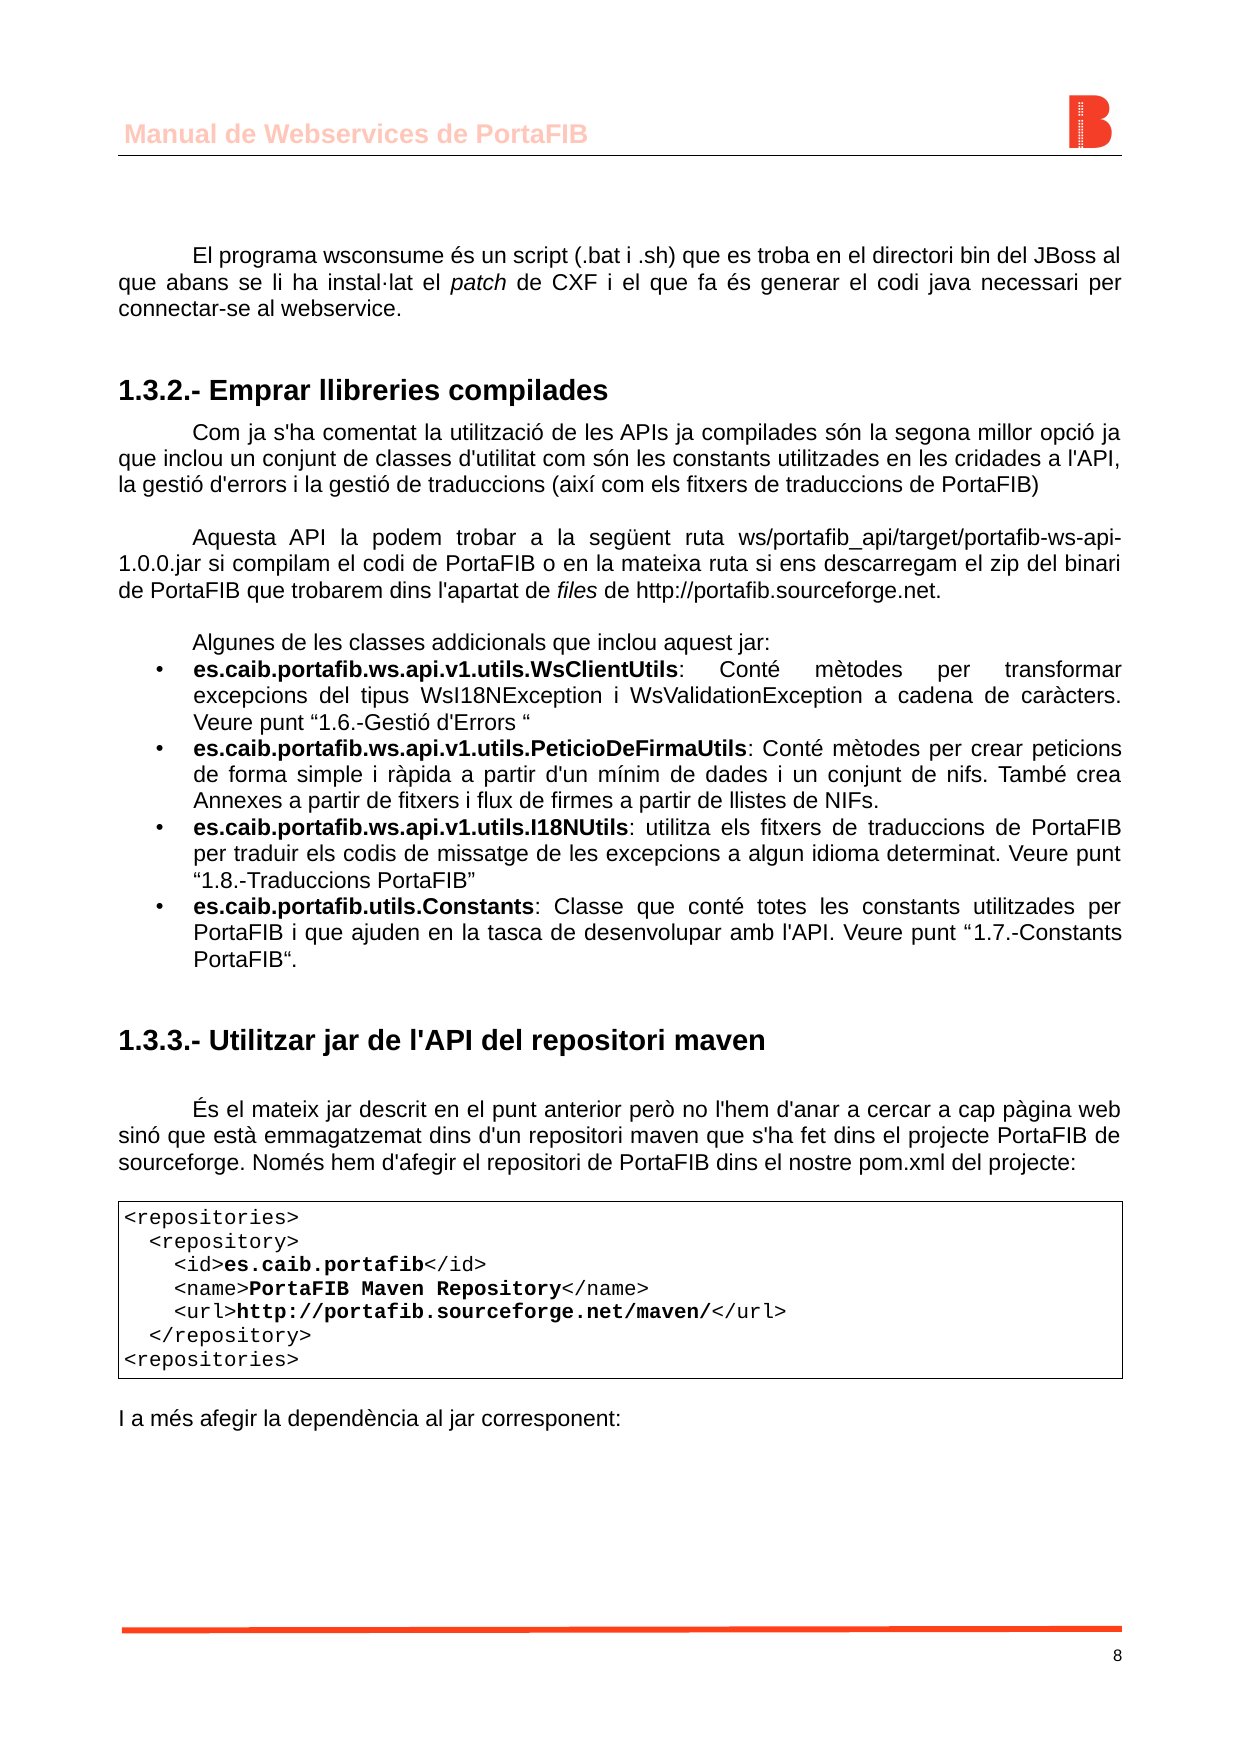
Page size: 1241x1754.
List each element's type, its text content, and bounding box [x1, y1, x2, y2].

text Algunes de les classes addicionals que inclou aquest jar: [118, 629, 1122, 656]
text És el mateix jar descrit en el punt anterior però no l'hem d'anar a cercar a cap pàgina web sinó que està emmagatzemat dins d'un repositori maven que s'ha fet dins el projecte PortaFIB de sourceforge. Només hem d'afegir el repositori de PortaFIB dins el nostre pom.xml del projecte: [118, 1096, 1122, 1175]
text I a més afegir la dependència al jar corresponent: [118, 1405, 1122, 1431]
subtitle Emprar llibreries compilades [118, 372, 1122, 406]
subtitle Utilitzar jar de l'API del repositori maven [118, 1023, 1122, 1057]
list es.caib.portafib.ws.api.v1.utils.I18NUtils: utilitza els fitxers de traduccions de PortaFIB per traduir els codis de missatge de les excepcions a algun idioma determinat. Veure punt “1.8.-Traduccions PortaFIB” [156, 814, 1122, 893]
text El programa wsconsume és un script (.bat i .sh) que es troba en el directori bin del JBoss al que abans se li ha instal·lat el patch de CXF i el que fa és generar el codi java necessari per connectar-se al webservice. [118, 242, 1122, 321]
table_header <repositories> <repository> <id>es.caib.portafib</id> <name>PortaFIB Maven Repository</name> <url>http://portafib.sourceforge.net/maven/</url> </repository> <repositories> [119, 1202, 1122, 1378]
list es.caib.portafib.utils.Constants: Classe que conté totes les constants utilitzades per PortaFIB i que ajuden en la tasca de desenvolupar amb l'API. Veure punt “1.7.-Constants PortaFIB“. [156, 893, 1122, 972]
list es.caib.portafib.ws.api.v1.utils.PeticioDeFirmaUtils: Conté mètodes per crear peticions de forma simple i ràpida a partir d'un mínim de dades i un conjunt de nifs. També crea Annexes a partir de fitxers i flux de firmes a partir de llistes de NIFs. [156, 735, 1122, 814]
picture [1063, 94, 1117, 150]
list es.caib.portafib.ws.api.v1.utils.WsClientUtils: Conté mètodes per transformar excepcions del tipus WsI18NException i WsValidationException a cadena de caràcters. Veure punt “1.6.-Gestió d'Errors “ [156, 656, 1122, 735]
text Aquesta API la podem trobar a la següent ruta ws/portafib_api/target/portafib-ws-api-1.0.0.jar si compilam el codi de PortaFIB o en la mateixa ruta si ens descarregam el zip del binari de PortaFIB que trobarem dins l'apartat de files de http://portafib.sourceforge.net. [118, 524, 1122, 603]
text Com ja s'ha comentat la utilització de les APIs ja compilades són la segona millor opció ja que inclou un conjunt de classes d'utilitat com són les constants utilitzades en les cridades a l'API, la gestió d'errors i la gestió de traduccions (així com els fitxers de traduccions de PortaFIB) [118, 418, 1122, 498]
